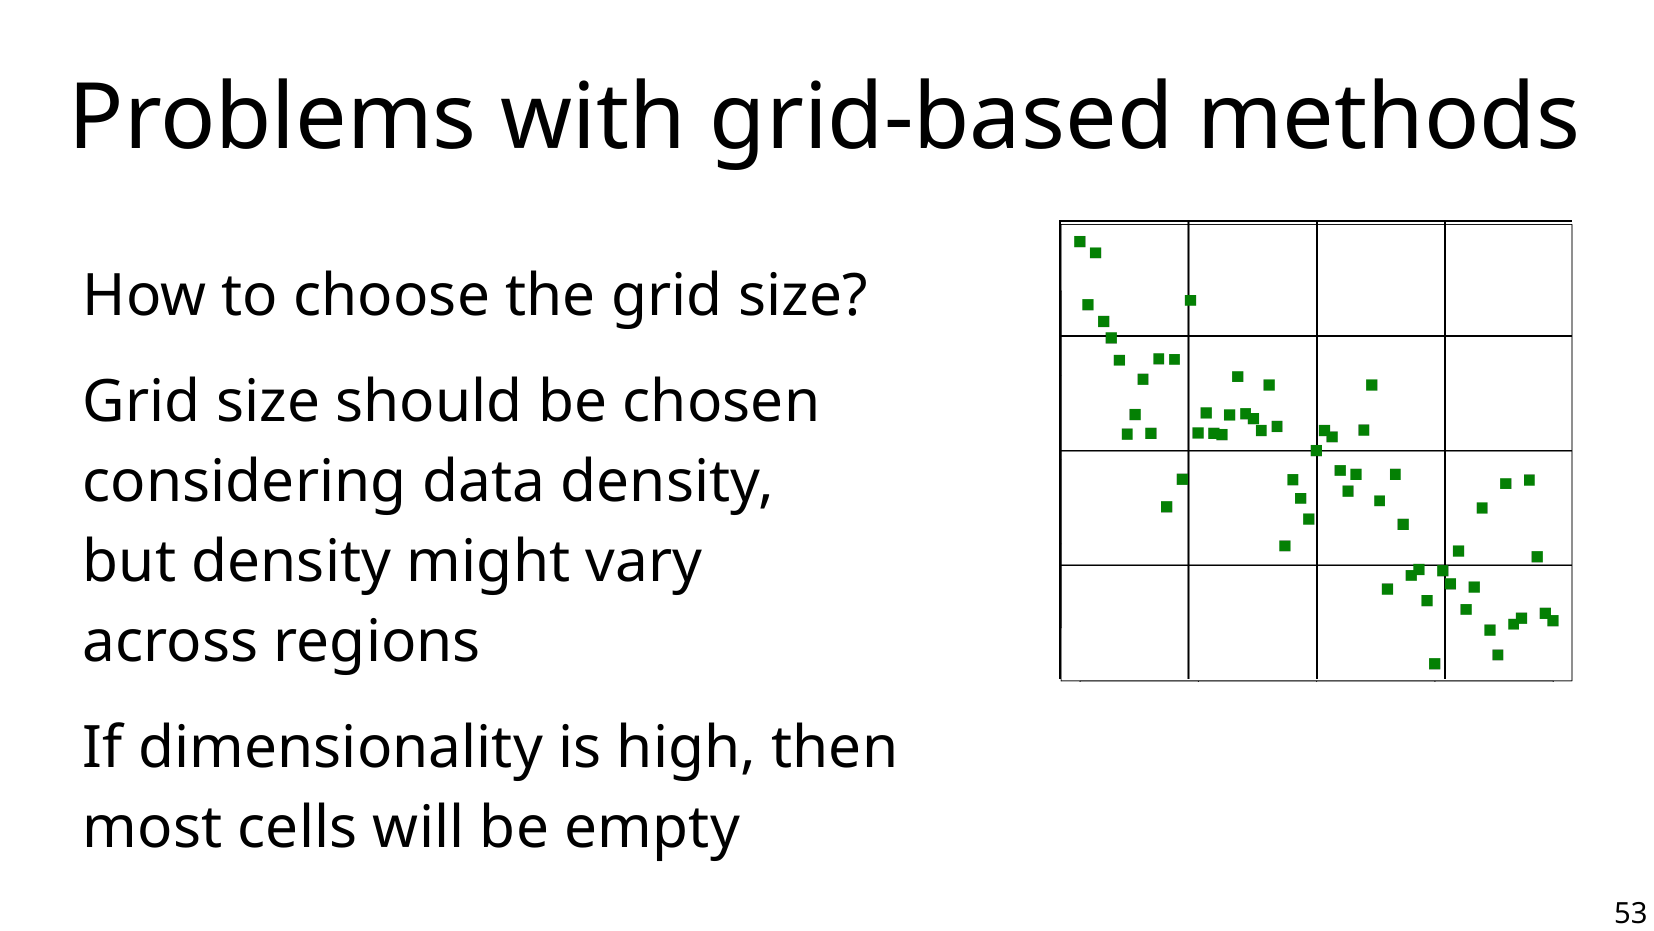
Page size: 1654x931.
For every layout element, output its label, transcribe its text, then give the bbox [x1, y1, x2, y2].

picture [1059, 201, 1584, 682]
title Problems with grid-based methods [4, 1, 1646, 226]
list How to choose the grid size? Grid size should be chosen considering data density, but density might vary across regions If dimensionality is high, then most cells will be empty [82, 253, 1560, 868]
